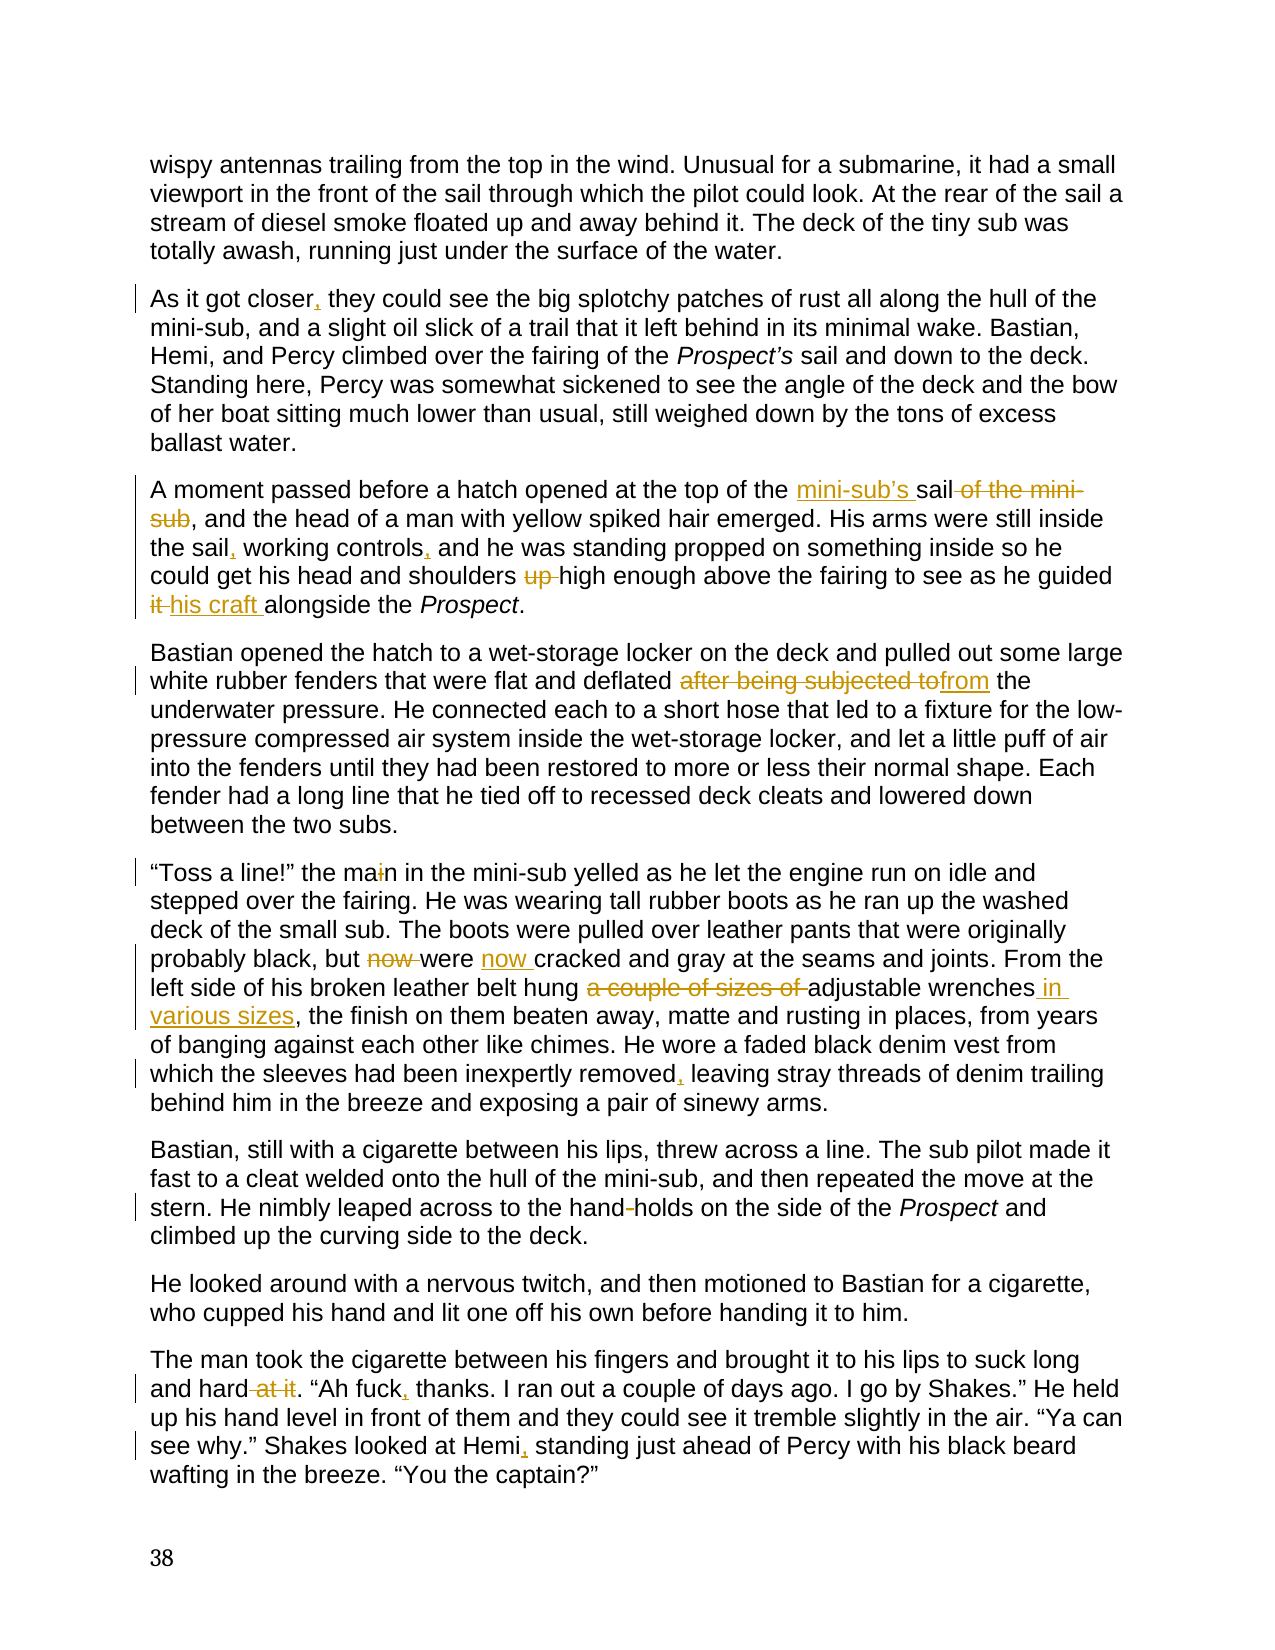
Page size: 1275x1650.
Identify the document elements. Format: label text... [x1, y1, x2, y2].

text A moment passed before a hatch opened at the top of the mini-sub’s sail, and the head of a man with yellow spiked hair emerged. His arms were still inside the sail, working controls, and he was standing propped on something inside so he could get his head and shoulders high enough above the fairing to see as he guided his craft alongside the Prospect. [150, 475, 1125, 619]
text He looked around with a nervous twitch, and then motioned to Bastian for a cigarette, who cupped his hand and lit one off his own before handing it to him. [150, 1269, 1125, 1326]
text Bastian, still with a cigarette between his lips, threw across a line. The sub pilot made it fast to a cleat welded onto the hull of the mini-sub, and then repeated the move at the stern. He nimbly leaped across to the handholds on the side of the Prospect and climbed up the curving side to the deck. [150, 1135, 1125, 1250]
text “Toss a line!” the man in the mini-sub yelled as he let the engine run on idle and stepped over the fairing. He was wearing tall rubber boots as he ran up the washed deck of the small sub. The boots were pulled over leather pants that were originally probably black, but were now cracked and gray at the seams and joints. From the left side of his broken leather belt hung adjustable wrenches in various sizes, the finish on them beaten away, matte and rusting in places, from years of banging against each other like chimes. He wore a faded black denim vest from which the sleeves had been inexpertly removed, leaving stray threads of denim trailing behind him in the breeze and exposing a pair of sinewy arms. [150, 857, 1125, 1116]
text wispy antennas trailing from the top in the wind. Unusual for a submarine, it had a small viewport in the front of the sail through which the pilot could look. At the rear of the sail a stream of diesel smoke floated up and away behind it. The deck of the tiny sub was totally awash, running just under the surface of the water. [150, 150, 1125, 265]
text Bastian opened the hatch to a wet-storage locker on the deck and pulled out some large white rubber fenders that were flat and deflated from the underwater pressure. He connected each to a short hose that led to a fixture for the low-pressure compressed air system inside the wet-storage locker, and let a little puff of air into the fenders until they had been restored to more or less their normal shape. Each fender had a long line that he tied off to recessed deck cleats and lowered down between the two subs. [150, 637, 1125, 839]
text As it got closer, they could see the big splotchy patches of rust all along the hull of the mini-sub, and a slight oil slick of a trail that it left behind in its minimal wake. Bastian, Hemi, and Percy climbed over the fairing of the Prospect’s sail and down to the deck. Standing here, Percy was somewhat sickened to see the angle of the deck and the bow of her boat sitting much lower than usual, still weighed down by the tons of excess ballast water. [150, 284, 1125, 456]
text The man took the cigarette between his fingers and brought it to his lips to suck long and hard. “Ah fuck, thanks. I ran out a couple of days ago. I go by Shakes.” He held up his hand level in front of them and they could see it tremble slightly in the air. “Ya can see why.” Shakes looked at Hemi, standing just ahead of Percy with his black beard wafting in the breeze. “You the captain?” [150, 1345, 1125, 1489]
